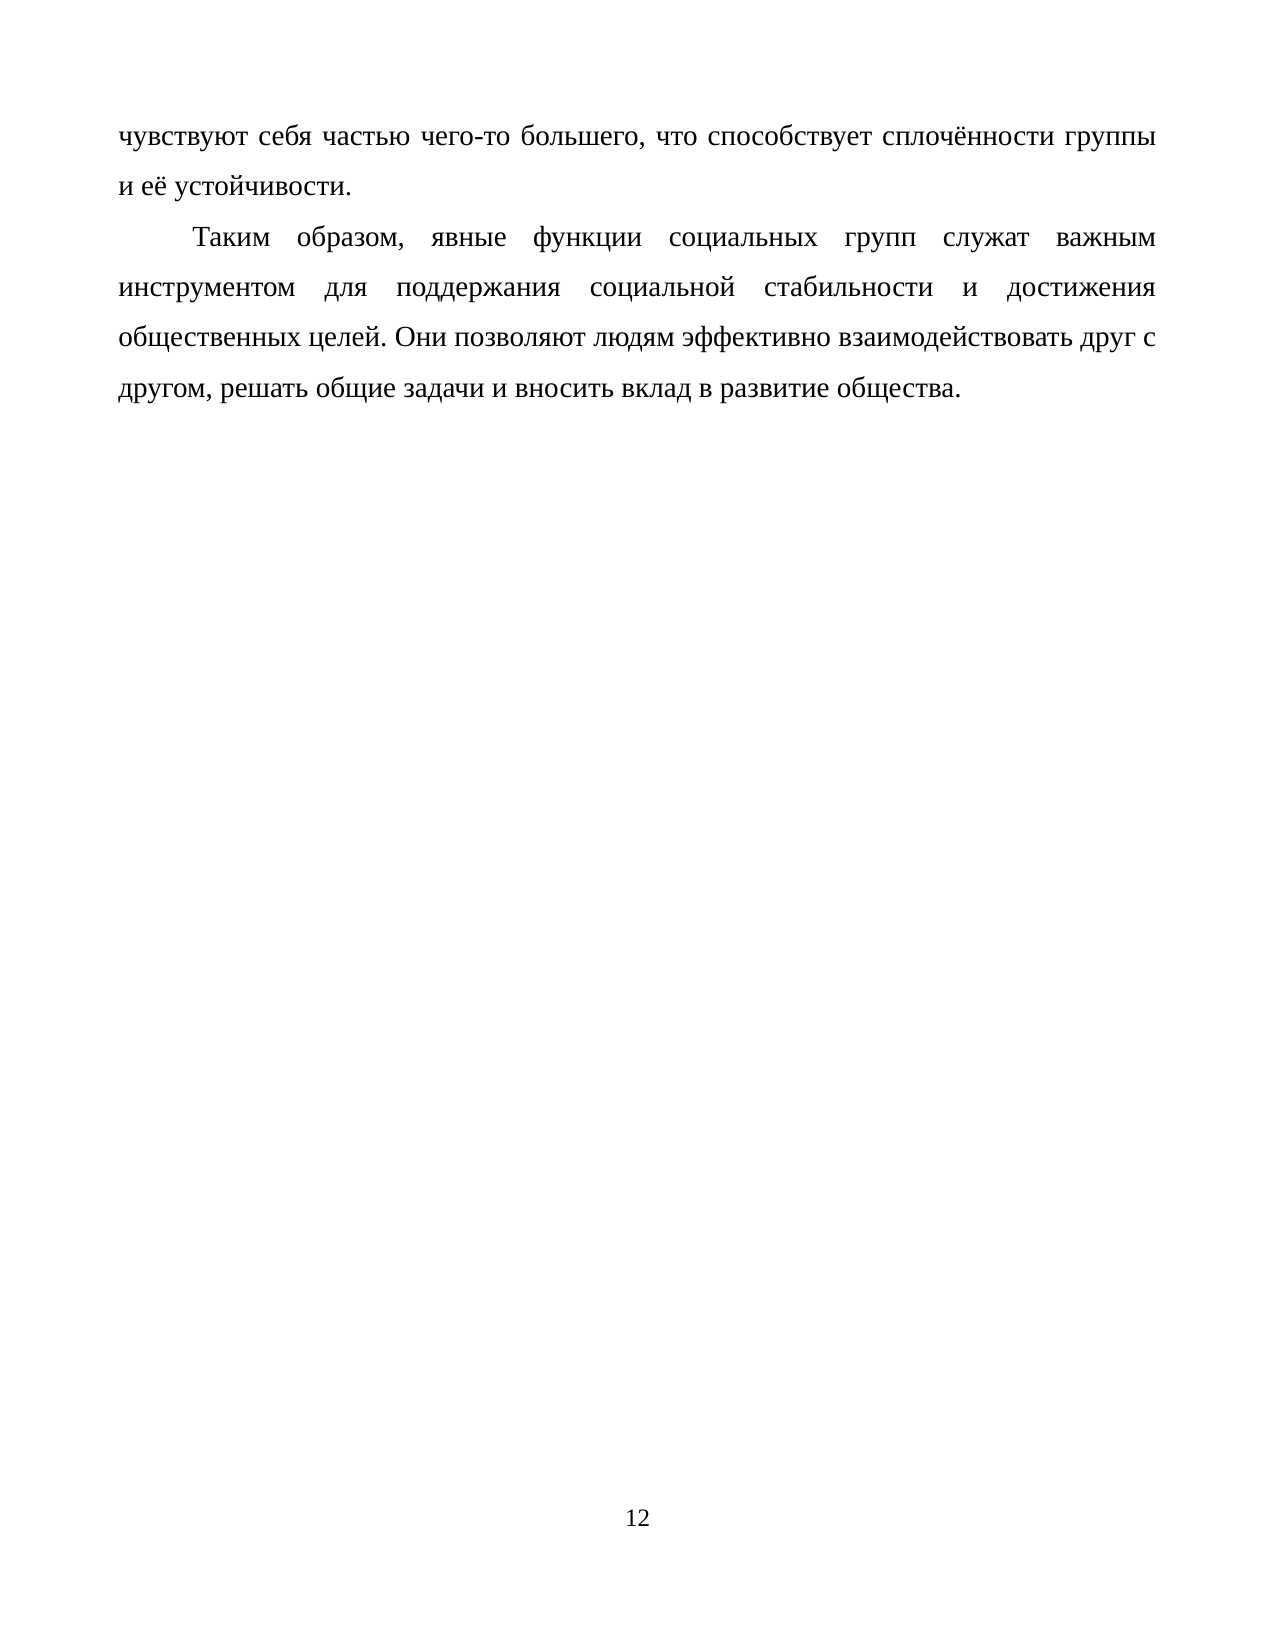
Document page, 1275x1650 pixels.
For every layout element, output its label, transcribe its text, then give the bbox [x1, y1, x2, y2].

text Таким образом, явные функции социальных групп служат важным инструментом для поддержания социальной стабильности и достижения общественных целей. Они позволяют людям эффективно взаимодействовать друг с другом, решать общие задачи и вносить вклад в развитие общества. [118, 219, 1157, 403]
text чувствуют себя частью чего-то большего, что способствует сплочённости группы и её устойчивости. [118, 118, 1157, 202]
